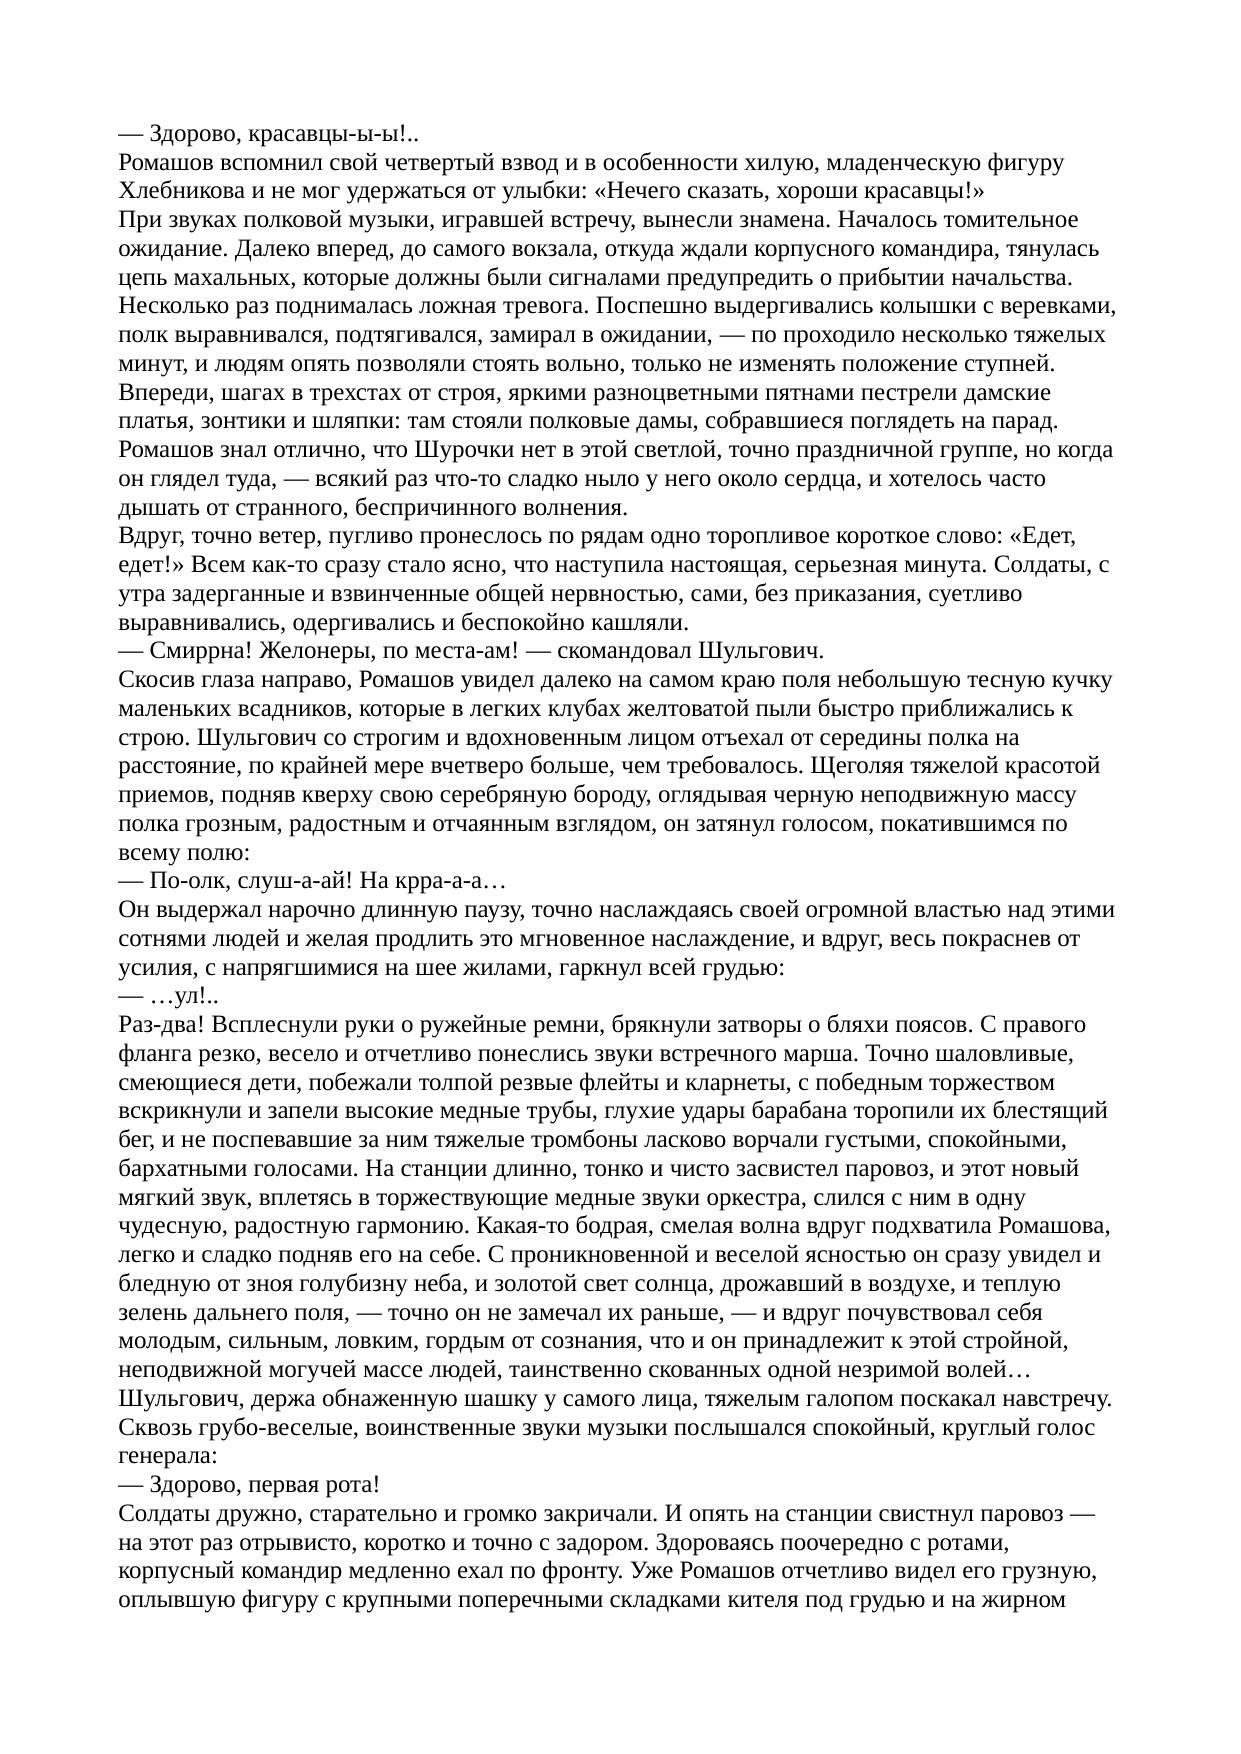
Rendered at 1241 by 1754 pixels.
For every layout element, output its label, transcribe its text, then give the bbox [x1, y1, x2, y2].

text При звуках полковой музыки, игравшей встречу, вынесли знамена. Началось томительное ожидание. Далеко вперед, до самого вокзала, откуда ждали корпусного командира, тянулась цепь махальных, которые должны были сигналами предупредить о прибытии начальства. Несколько раз поднималась ложная тревога. Поспешно выдергивались колышки с веревками, полк выравнивался, подтягивался, замирал в ожидании, — по проходило несколько тяжелых минут, и людям опять позволяли стоять вольно, только не изменять положение ступней. Впереди, шагах в трехстах от строя, яркими разноцветными пятнами пестрели дамские платья, зонтики и шляпки: там стояли полковые дамы, собравшиеся поглядеть на парад. Ромашов знал отлично, что Шурочки нет в этой светлой, точно праздничной группе, но когда он глядел туда, — всякий раз что-то сладко ныло у него около сердца, и хотелось часто дышать от странного, беспричинного волнения. [118, 204, 1122, 521]
text — Здорово, первая рота! [118, 1469, 1122, 1498]
text Ромашов вспомнил свой четвертый взвод и в особенности хилую, младенческую фигуру Хлебникова и не мог удержаться от улыбки: «Нечего сказать, хороши красавцы!» [118, 147, 1122, 204]
text — Смиррна! Желонеры, по места-ам! — скомандовал Шульгович. [118, 636, 1122, 664]
text Солдаты дружно, старательно и громко закричали. И опять на станции свистнул паровоз — на этот раз отрывисто, коротко и точно с задором. Здороваясь поочередно с ротами, корпусный командир медленно ехал по фронту. Уже Ромашов отчетливо видел его грузную, оплывшую фигуру с крупными поперечными складками кителя под грудью и на жирном [118, 1498, 1122, 1613]
text — Здорово, красавцы-ы-ы!.. [118, 118, 1122, 147]
text — По-олк, слуш-а-ай! На крра-а-а… [118, 866, 1122, 894]
text — …ул!.. [118, 981, 1122, 1009]
text Он выдержал нарочно длинную паузу, точно наслаждаясь своей огромной властью над этими сотнями людей и желая продлить это мгновенное наслаждение, и вдруг, весь покраснев от усилия, с напрягшимися на шее жилами, гаркнул всей грудью: [118, 894, 1122, 981]
text Скосив глаза направо, Ромашов увидел далеко на самом краю поля небольшую тесную кучку маленьких всадников, которые в легких клубах желтоватой пыли быстро приближались к строю. Шульгович со строгим и вдохновенным лицом отъехал от середины полка на расстояние, по крайней мере вчетверо больше, чем требовалось. Щеголяя тяжелой красотой приемов, подняв кверху свою серебряную бороду, оглядывая черную неподвижную массу полка грозным, радостным и отчаянным взглядом, он затянул голосом, покатившимся по всему полю: [118, 664, 1122, 866]
text Шульгович, держа обнаженную шашку у самого лица, тяжелым галопом поскакал навстречу. [118, 1383, 1122, 1412]
text Вдруг, точно ветер, пугливо пронеслось по рядам одно торопливое короткое слово: «Едет, едет!» Всем как-то сразу стало ясно, что наступила настоящая, серьезная минута. Солдаты, с утра задерганные и взвинченные общей нервностью, сами, без приказания, суетливо выравнивались, одергивались и беспокойно кашляли. [118, 521, 1122, 636]
text Раз-два! Всплеснули руки о ружейные ремни, брякнули затворы о бляхи поясов. С правого фланга резко, весело и отчетливо понеслись звуки встречного марша. Точно шаловливые, смеющиеся дети, побежали толпой резвые флейты и кларнеты, с победным торжеством вскрикнули и запели высокие медные трубы, глухие удары барабана торопили их блестящий бег, и не поспевавшие за ним тяжелые тромбоны ласково ворчали густыми, спокойными, бархатными голосами. На станции длинно, тонко и чисто засвистел паровоз, и этот новый мягкий звук, вплетясь в торжествующие медные звуки оркестра, слился с ним в одну чудесную, радостную гармонию. Какая-то бодрая, смелая волна вдруг подхватила Ромашова, легко и сладко подняв его на себе. С проникновенной и веселой ясностью он сразу увидел и бледную от зноя голубизну неба, и золотой свет солнца, дрожавший в воздухе, и теплую зелень дальнего поля, — точно он не замечал их раньше, — и вдруг почувствовал себя молодым, сильным, ловким, гордым от сознания, что и он принадлежит к этой стройной, неподвижной могучей массе людей, таинственно скованных одной незримой волей… [118, 1009, 1122, 1383]
text Сквозь грубо-веселые, воинственные звуки музыки послышался спокойный, круглый голос генерала: [118, 1412, 1122, 1469]
